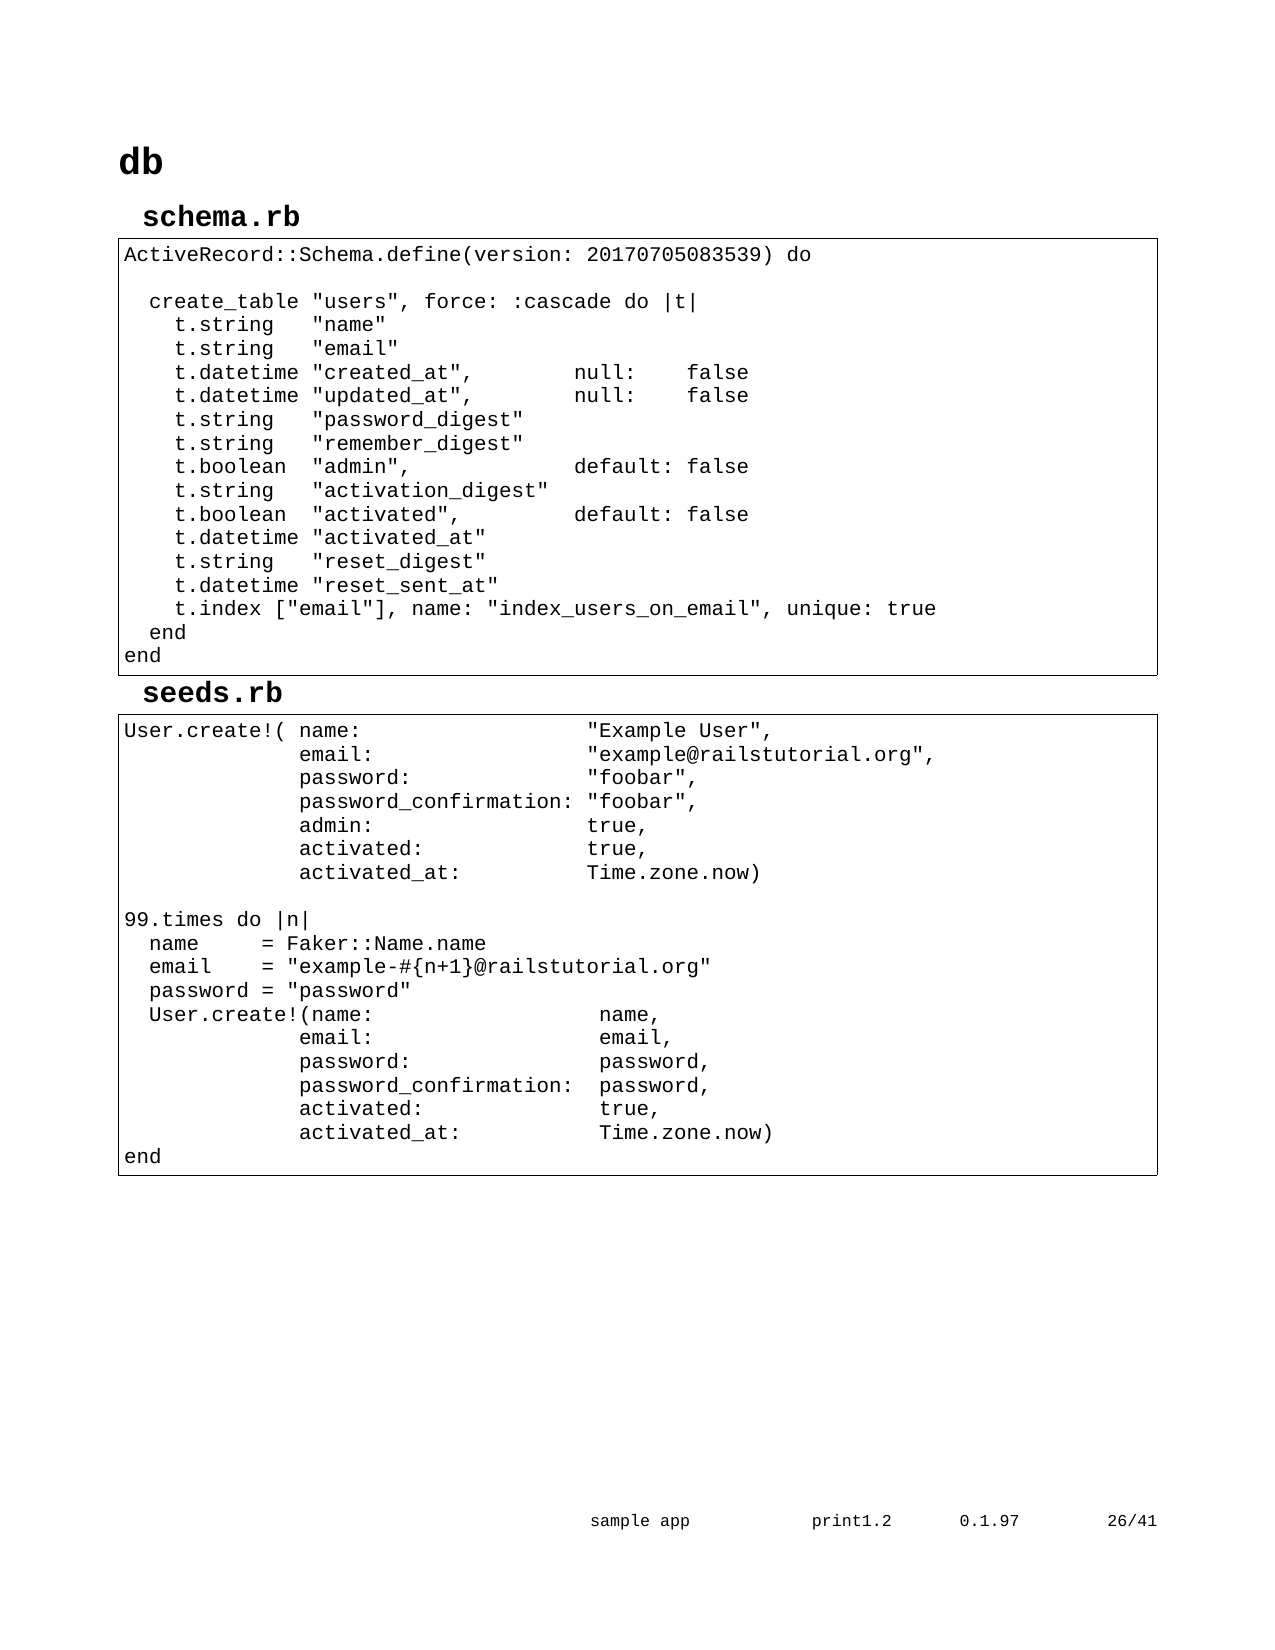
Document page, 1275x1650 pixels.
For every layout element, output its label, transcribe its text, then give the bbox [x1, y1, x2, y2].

table_header User.create!( name: "Example User", email: "example@railstutorial.org", password: "foobar", password_confirmation: "foobar", admin: true, activated: true, activated_at: Time.zone.now) 99.times do |n| name = Faker::Name.name email = "example-#{n+1}@railstutorial.org" password = "password" User.create!(name: name, email: email, password: password, password_confirmation: password, activated: true, activated_at: Time.zone.now) end [119, 715, 1157, 1175]
subtitle db [118, 143, 1157, 186]
table_header ActiveRecord::Schema.define(version: 20170705083539) do create_table "users", force: :cascade do |t| t.string "name" t.string "email" t.datetime "created_at", null: false t.datetime "updated_at", null: false t.string "password_digest" t.string "remember_digest" t.boolean "admin", default: false t.string "activation_digest" t.boolean "activated", default: false t.datetime "activated_at" t.string "reset_digest" t.datetime "reset_sent_at" t.index ["email"], name: "index_users_on_email", unique: true end end [119, 239, 1157, 675]
subtitle seeds.rb [142, 678, 1157, 711]
subtitle schema.rb [142, 201, 1157, 235]
